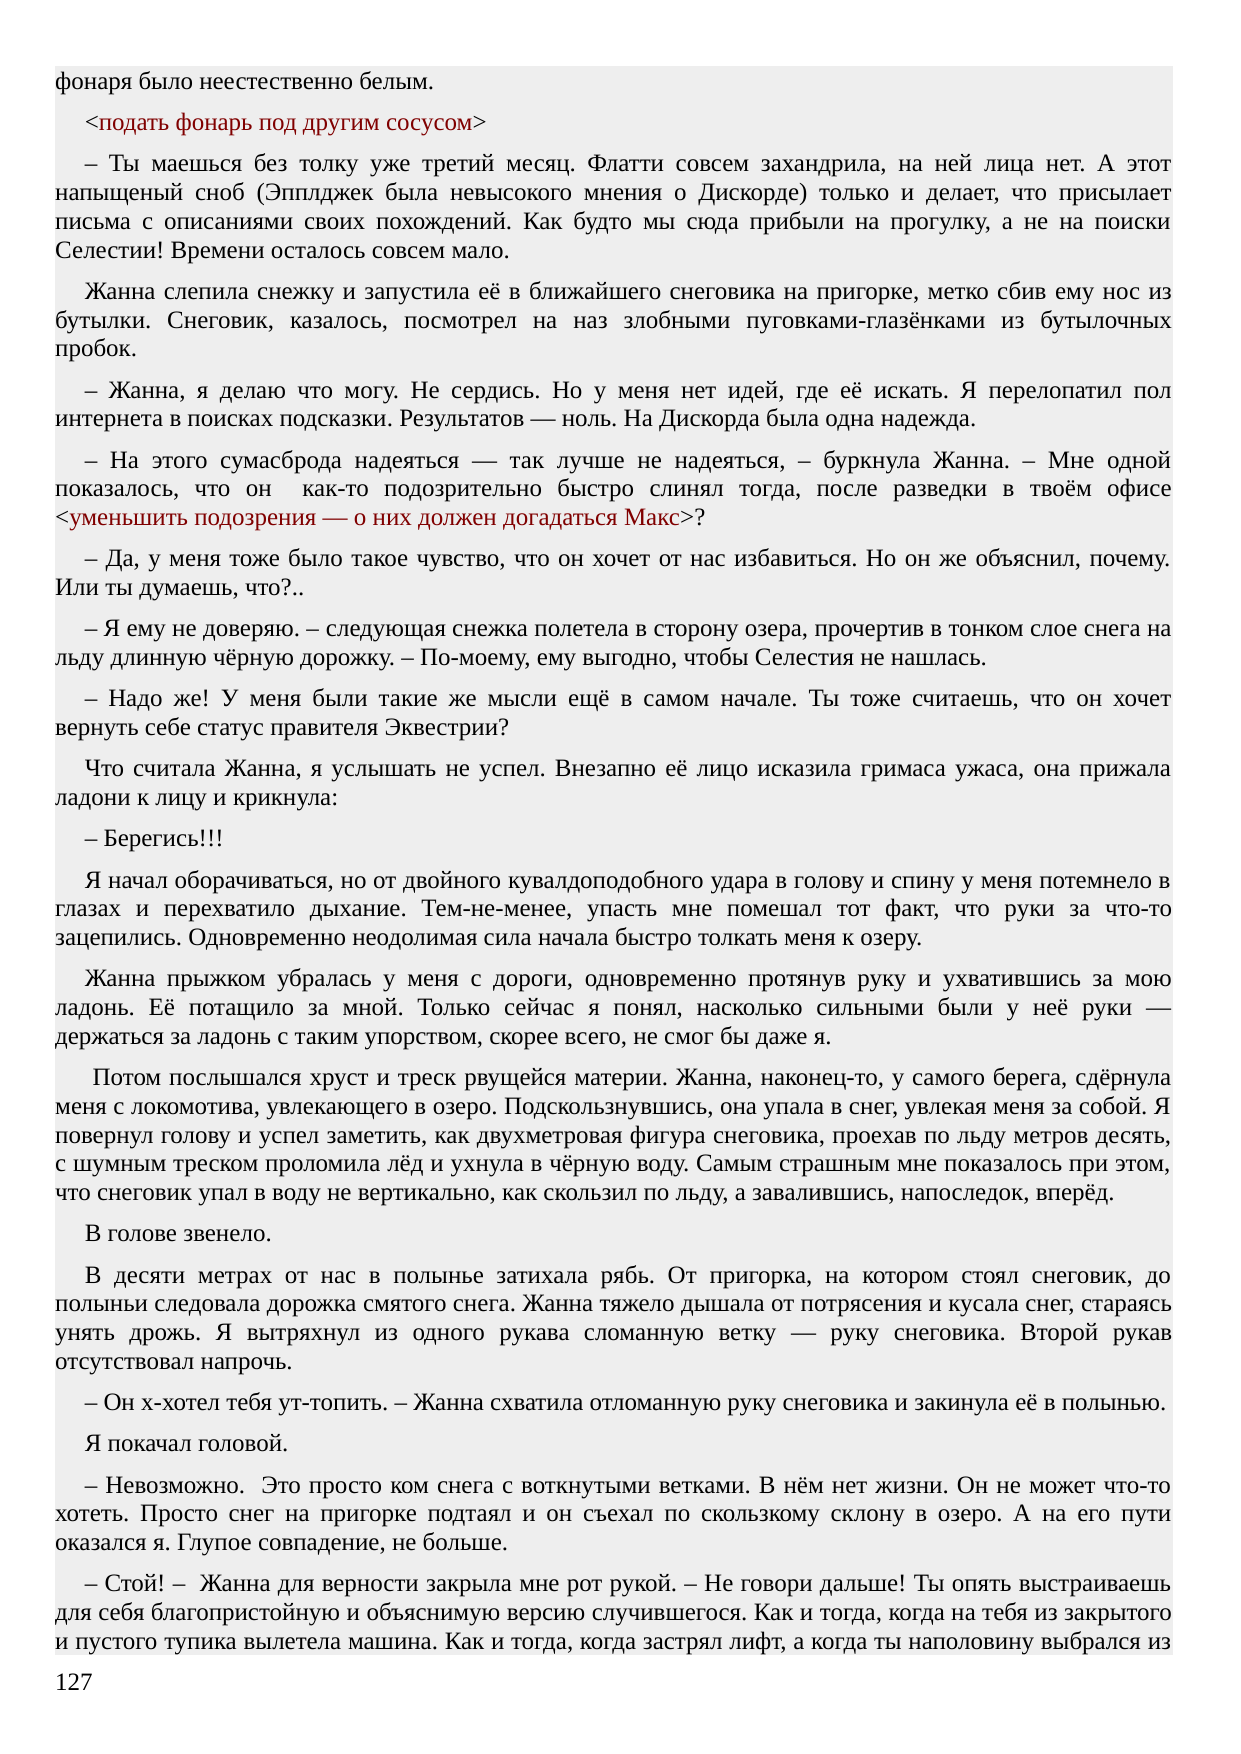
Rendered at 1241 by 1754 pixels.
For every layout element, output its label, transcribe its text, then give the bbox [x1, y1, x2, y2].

text фонаря было неестественно белым. [55, 66, 1173, 95]
text <подать фонарь под другим сосусом> [55, 107, 1173, 136]
text Что считала Жанна, я услышать не успел. Внезапно её лицо исказила гримаса ужаса, она прижала ладони к лицу и крикнула: [55, 753, 1173, 811]
text Жанна слепила снежку и запустила её в ближайшего снеговика на пригорке, метко сбив ему нос из бутылки. Снеговик, казалось, посмотрел на наз злобными пуговками-глазёнками из бутылочных пробок. [55, 276, 1173, 362]
text Потом послышался хруст и треск рвущейся материи. Жанна, наконец-то, у самого берега, сдёрнула меня с локомотива, увлекающего в озеро. Подскользнувшись, она упала в снег, увлекая меня за собой. Я повернул голову и успел заметить, как двухметровая фигура снеговика, проехав по льду метров десять, с шумным треском проломила лёд и ухнула в чёрную воду. Самым страшным мне показалось при этом, что снеговик упал в воду не вертикально, как скользил по льду, а завалившись, напоследок, вперёд. [55, 1062, 1173, 1206]
text – Ты маешься без толку уже третий месяц. Флатти совсем захандрила, на ней лица нет. А этот напыщеный сноб (Эпплджек была невысокого мнения о Дискорде) только и делает, что присылает письма с описаниями своих похождений. Как будто мы сюда прибыли на прогулку, а не на поиски Селестии! Времени осталось совсем мало. [55, 148, 1173, 263]
text Жанна прыжком убралась у меня с дороги, одновременно протянув руку и ухватившись за мою ладонь. Её потащило за мной. Только сейчас я понял, насколько сильными были у неё руки — держаться за ладонь с таким упорством, скорее всего, не смог бы даже я. [55, 963, 1173, 1050]
text – Надо же! У меня были такие же мысли ещё в самом начале. Ты тоже считаешь, что он хочет вернуть себе статус правителя Эквестрии? [55, 683, 1173, 741]
text Я покачал головой. [55, 1428, 1173, 1457]
text – Невозможно. Это просто ком снега с воткнутыми ветками. В нём нет жизни. Он не может что-то хотеть. Просто снег на пригорке подтаял и он съехал по скользкому склону в озеро. А на его пути оказался я. Глупое совпадение, не больше. [55, 1470, 1173, 1556]
text – Берегись!!! [55, 823, 1173, 852]
text – Стой! – Жанна для верности закрыла мне рот рукой. – Не говори дальше! Ты опять выстраиваешь для себя благопристойную и объяснимую версию случившегося. Как и тогда, когда на тебя из закрытого и пустого тупика вылетела машина. Как и тогда, когда застрял лифт, а когда ты наполовину выбрался из [55, 1568, 1173, 1655]
text – Я ему не доверяю. – следующая снежка полетела в сторону озера, прочертив в тонком слое снега на льду длинную чёрную дорожку. – По-моему, ему выгодно, чтобы Селестия не нашлась. [55, 613, 1173, 671]
text – На этого сумасброда надеяться — так лучше не надеяться, – буркнула Жанна. – Мне одной показалось, что он как-то подозрительно быстро слинял тогда, после разведки в твоём офисе <уменьшить подозрения — о них должен догадаться Макс>? [55, 445, 1173, 531]
text – Жанна, я делаю что могу. Не сердись. Но у меня нет идей, где её искать. Я перелопатил пол интернета в поисках подсказки. Результатов — ноль. На Дискорда была одна надежда. [55, 375, 1173, 432]
text – Да, у меня тоже было такое чувство, что он хочет от нас избавиться. Но он же объяснил, почему. Или ты думаешь, что?.. [55, 543, 1173, 601]
text – Он х-хотел тебя ут-топить. – Жанна схватила отломанную руку снеговика и закинула её в полынью. [55, 1387, 1173, 1416]
text В голове звенело. [55, 1218, 1173, 1247]
text В десяти метрах от нас в полынье затихала рябь. От пригорка, на котором стоял снеговик, до полыньи следовала дорожка смятого снега. Жанна тяжело дышала от потрясения и кусала снег, стараясь унять дрожь. Я вытряхнул из одного рукава сломанную ветку — руку снеговика. Второй рукав отсутствовал напрочь. [55, 1260, 1173, 1375]
text Я начал оборачиваться, но от двойного кувалдоподобного удара в голову и спину у меня потемнело в глазах и перехватило дыхание. Тем-не-менее, упасть мне помешал тот факт, что руки за что-то зацепились. Одновременно неодолимая сила начала быстро толкать меня к озеру. [55, 865, 1173, 951]
